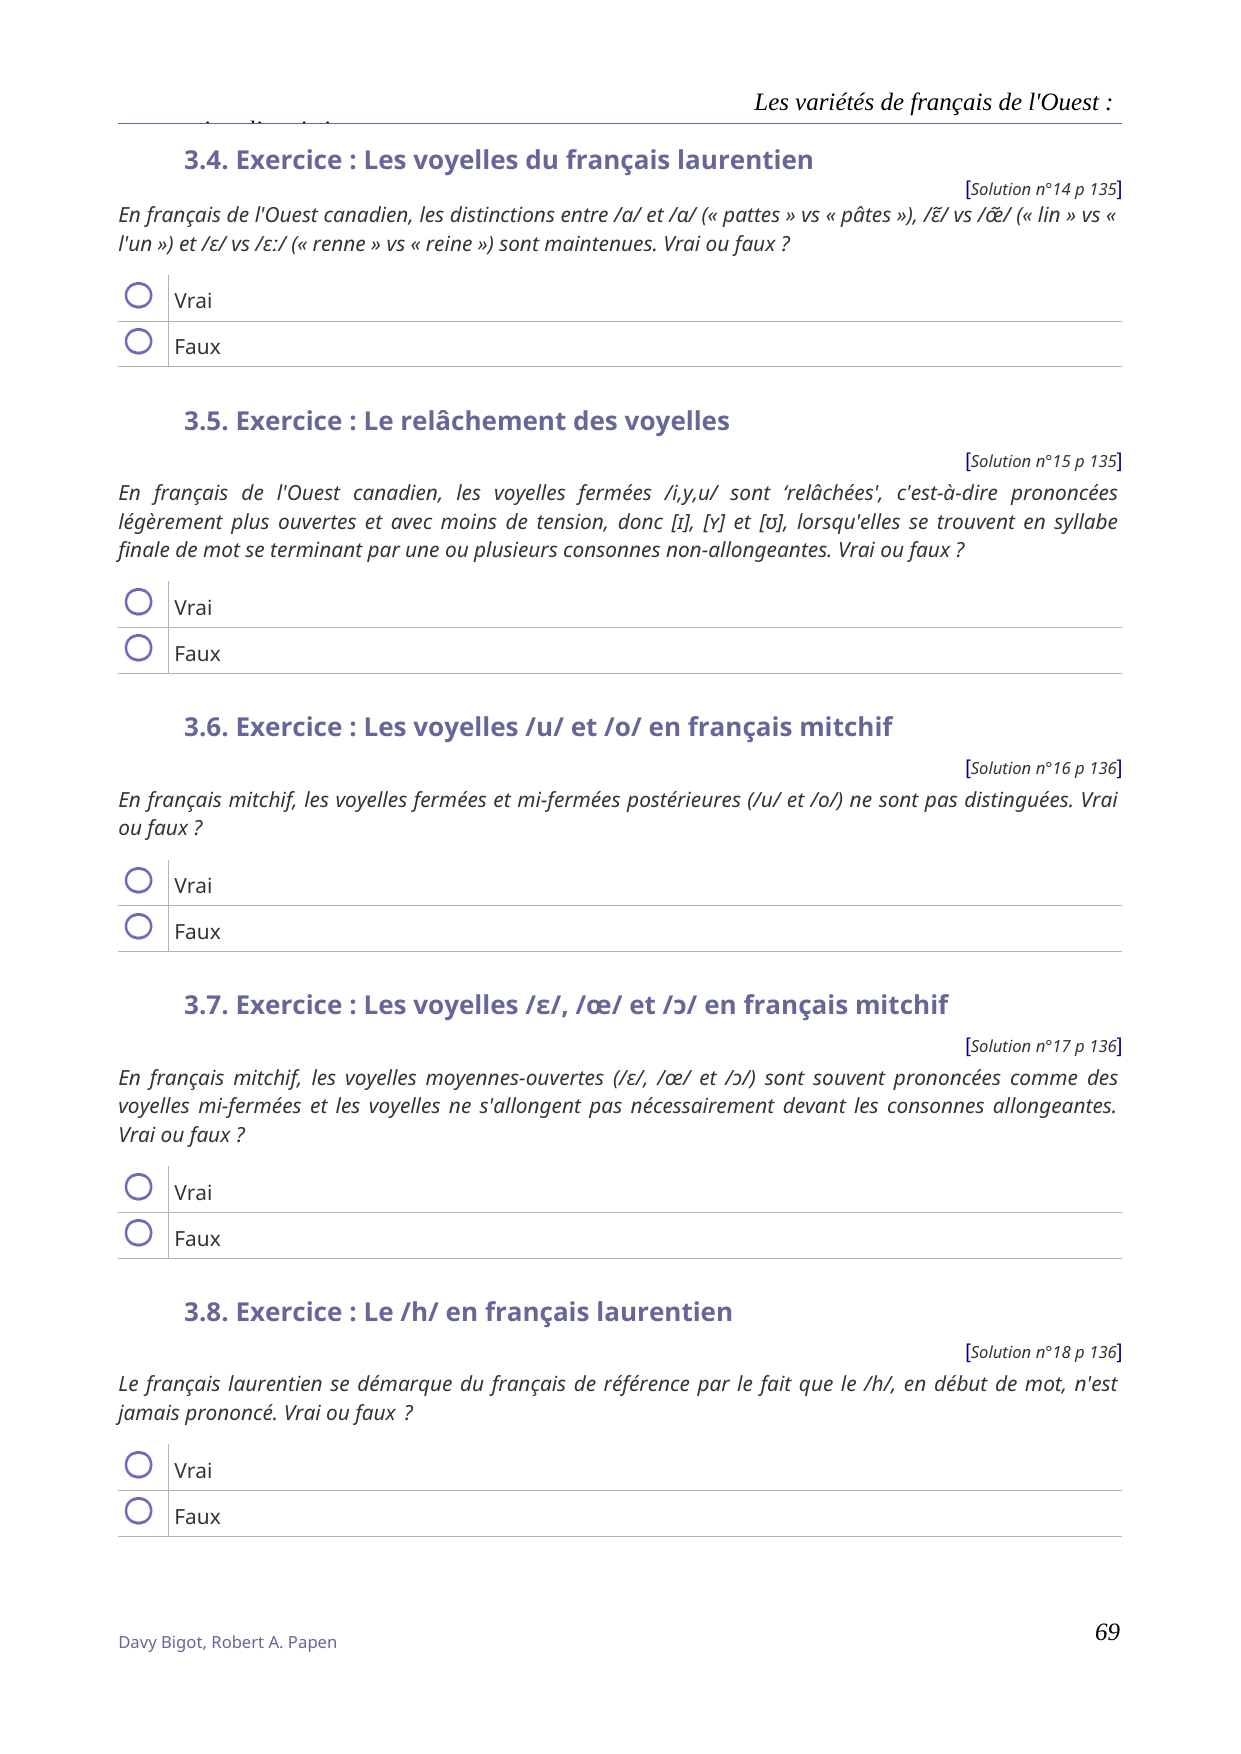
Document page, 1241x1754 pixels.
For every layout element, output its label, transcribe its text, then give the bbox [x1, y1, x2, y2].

table_cell [118, 1213, 168, 1258]
table_cell [118, 1491, 168, 1536]
table_header Vrai [169, 1444, 1122, 1490]
table_cell Faux [169, 1491, 1122, 1536]
table_cell Faux [169, 906, 1122, 951]
picture [123, 865, 154, 895]
table_cell Faux [169, 1213, 1122, 1258]
picture [123, 587, 154, 617]
text En français mitchif, les voyelles moyennes-ouvertes (/ɛ/, /œ/ et /ɔ/) sont souvent prononcées comme des voyelles mi-fermées et les voyelles ne s'allongent pas nécessairement devant les consonnes allongeantes. Vrai ou faux ? [118, 1063, 1122, 1148]
picture [123, 1450, 154, 1480]
table_header Vrai [169, 1166, 1122, 1212]
title Exercice : Les voyelles /u/ et /o/ en français mitchif [177, 709, 1122, 744]
text [Solution n°15 p 122] [118, 449, 1122, 472]
picture [123, 1171, 154, 1202]
title Exercice : Les voyelles /ɛ/, /œ/ et /ɔ/ en français mitchif [177, 987, 1122, 1022]
text En français mitchif, les voyelles fermées et mi-fermées postérieures (/u/ et /o/) ne sont pas distinguées. Vrai ou faux ? [118, 785, 1122, 842]
table_header [118, 275, 168, 321]
title Exercice : Le /h/ en français laurentien [177, 1293, 1122, 1329]
table_cell [118, 628, 168, 673]
table_header [118, 860, 168, 905]
table_cell Faux [169, 628, 1122, 673]
picture [123, 1217, 154, 1248]
text [Solution n°16 p 122] [118, 756, 1122, 779]
table_header [118, 581, 168, 627]
table_cell [118, 322, 168, 366]
picture [123, 1495, 154, 1526]
table_header [118, 1444, 168, 1490]
table_header Vrai [169, 275, 1122, 321]
picture [123, 280, 154, 310]
table_cell [118, 906, 168, 951]
picture [123, 326, 154, 356]
text Le français laurentien se démarque du français de référence par le fait que le /h/, en début de mot, n'est jamais prononcé. Vrai ou faux ? [118, 1369, 1122, 1426]
table_header Vrai [169, 581, 1122, 627]
text [Solution n°18 p 123] [118, 1341, 1122, 1364]
text En français de l'Ouest canadien, les voyelles fermées /i,y,u/ sont ‘relâchées', c'est-à-dire prononcées légèrement plus ouvertes et avec moins de tension, donc [ɪ], [ʏ] et [ʊ], lorsqu'elles se trouvent en syllabe finale de mot se terminant par une ou plusieurs consonnes non-allongeantes. Vrai ou faux ? [118, 478, 1122, 564]
title Exercice : Les voyelles du français laurentien [177, 142, 1122, 177]
table_cell Faux [169, 322, 1122, 366]
text En français de l'Ouest canadien, les distinctions entre /a/ et /ɑ/ (« pattes » vs « pâtes »), /ɛ᷉/ vs /œ᷉/ (« lin » vs « l'un ») et /ɛ/ vs /ɛː/ (« renne » vs « reine ») sont maintenues. Vrai ou faux ? [118, 200, 1122, 257]
text [Solution n°17 p 122] [118, 1034, 1122, 1057]
picture [123, 911, 154, 941]
table_header Vrai [169, 860, 1122, 905]
table_header [118, 1166, 168, 1212]
title Exercice : Le relâchement des voyelles [177, 402, 1122, 438]
picture [123, 633, 154, 663]
text [Solution n°14 p 122] [118, 177, 1122, 200]
